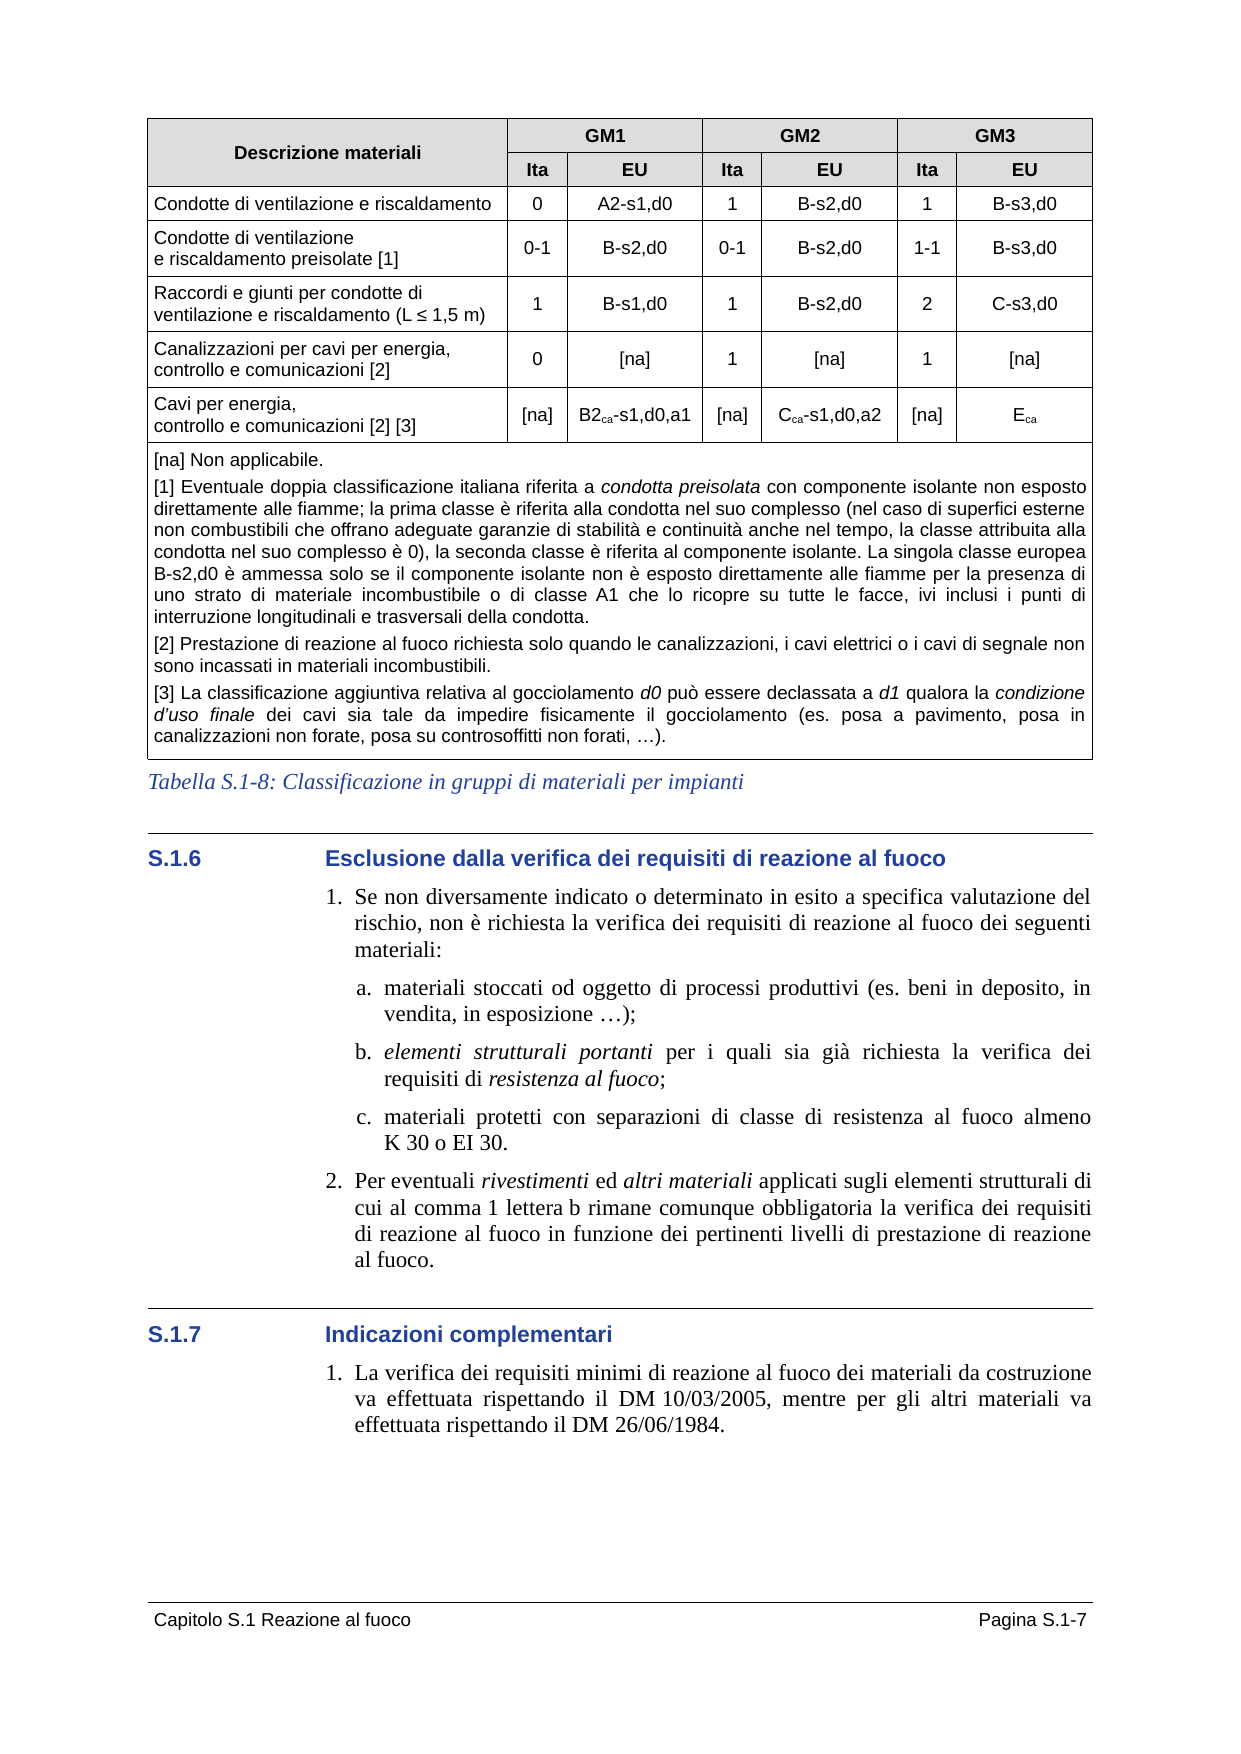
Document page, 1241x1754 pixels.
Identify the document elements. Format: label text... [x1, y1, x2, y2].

text Tabella S.1-8: Classificazione in gruppi di materiali per impianti [148, 768, 1093, 794]
table_header GM2 [703, 119, 897, 152]
table_cell A2-s1,d0 [568, 187, 702, 220]
list Se non diversamente indicato o determinato in esito a specifica valutazione del rischio, non è richiesta la verifica dei requisiti di reazione al fuoco dei seguenti materiali: [342, 883, 1093, 962]
table_cell 1 [508, 277, 567, 331]
list Per eventuali rivestimenti ed altri materiali applicati sugli elementi strutturali di cui al comma 1 lettera b rimane comunque obbligatoria la verifica dei requisiti di reazione al fuoco in funzione dei pertinenti livelli di prestazione di reazione al fuoco. [342, 1167, 1093, 1273]
list materiali stoccati od oggetto di processi produttivi (es. beni in deposito, in vendita, in esposizione …); [372, 974, 1093, 1027]
table_cell 0 [508, 187, 567, 220]
table_cell 2 [898, 277, 956, 331]
table_cell B-s2,d0 [762, 221, 897, 276]
list materiali protetti con separazioni di classe di resistenza al fuoco almeno K 30 o EI 30. [372, 1103, 1093, 1156]
table_cell Condotte di ventilazione e riscaldamento preisolate [1] [148, 221, 507, 276]
list elementi strutturali portanti per i quali sia già richiesta la verifica dei requisiti di resistenza al fuoco; [372, 1038, 1093, 1091]
table_cell Raccordi e giunti per condotte di ventilazione e riscaldamento (L ≤ 1,5 m) [148, 277, 507, 331]
table_cell B2ca-s1,d0,a1 [568, 388, 702, 442]
table_cell 1 [703, 277, 761, 331]
table_header GM3 [898, 119, 1092, 152]
table_cell Ita [508, 153, 567, 186]
table_cell Ita [703, 153, 761, 186]
table_cell [na] [898, 388, 956, 442]
table_cell EU [762, 153, 897, 186]
table_cell [na] [568, 332, 702, 387]
table_cell 1 [703, 332, 761, 387]
table_cell 0 [508, 332, 567, 387]
table_cell 0-1 [508, 221, 567, 276]
table_cell 1 [898, 332, 956, 387]
table_cell Eca [957, 388, 1092, 442]
table_cell 1 [703, 187, 761, 220]
table_cell B-s3,d0 [957, 187, 1092, 220]
subtitle Esclusione dalla verifica dei requisiti di reazione al fuoco [148, 834, 1093, 871]
table_cell [na] [703, 388, 761, 442]
table_cell 1-1 [898, 221, 956, 276]
table_cell Cca-s1,d0,a2 [762, 388, 897, 442]
table_cell Condotte di ventilazione e riscaldamento [148, 187, 507, 220]
table_cell B-s3,d0 [957, 221, 1092, 276]
table_cell Cavi per energia, controllo e comunicazioni [2] [3] [148, 388, 507, 442]
table_cell B-s1,d0 [568, 277, 702, 331]
table_cell Canalizzazioni per cavi per energia, controllo e comunicazioni [2] [148, 332, 507, 387]
list La verifica dei requisiti minimi di reazione al fuoco dei materiali da costruzione va effettuata rispettando il DM 10/03/2005, mentre per gli altri materiali va effettuata rispettando il DM 26/06/1984. [342, 1359, 1093, 1438]
table_cell C-s3,d0 [957, 277, 1092, 331]
table_cell EU [568, 153, 702, 186]
table_cell [na] Non applicabile. [1] Eventuale doppia classificazione italiana riferita a condotta preisolata con componente isolante non esposto direttamente alle fiamme; la prima classe è riferita alla condotta nel suo complesso (nel caso di superfici esterne non combustibili che offrano adeguate garanzie di stabilità e continuità anche nel tempo, la classe attribuita alla condotta nel suo complesso è 0), la seconda classe è riferita al componente isolante. La singola classe europea B-s2,d0 è ammessa solo se il componente isolante non è esposto direttamente alle fiamme per la presenza di uno strato di materiale incombustibile o di classe A1 che lo ricopre su tutte le facce, ivi inclusi i punti di interruzione longitudinali e trasversali della condotta. [2] Prestazione di reazione al fuoco richiesta solo quando le canalizzazioni, i cavi elettrici o i cavi di segnale non sono incassati in materiali incombustibili. [3] La classificazione aggiuntiva relativa al gocciolamento d0 può essere declassata a d1 qualora la condizione d’uso finale dei cavi sia tale da impedire fisicamente il gocciolamento (es. posa a pavimento, posa in canalizzazioni non forate, posa su controsoffitti non forati, …). [148, 443, 1092, 758]
table_cell 0-1 [703, 221, 761, 276]
subtitle Indicazioni complementari [148, 1309, 1093, 1347]
table_cell Ita [898, 153, 956, 186]
table_header GM1 [508, 119, 702, 152]
table_cell 1 [898, 187, 956, 220]
table_cell [na] [762, 332, 897, 387]
table_cell [na] [508, 388, 567, 442]
table_cell EU [957, 153, 1092, 186]
table_cell [na] [957, 332, 1092, 387]
table_cell B-s2,d0 [568, 221, 702, 276]
table_header Descrizione materiali [148, 119, 507, 186]
table_cell B-s2,d0 [762, 277, 897, 331]
table_cell B-s2,d0 [762, 187, 897, 220]
